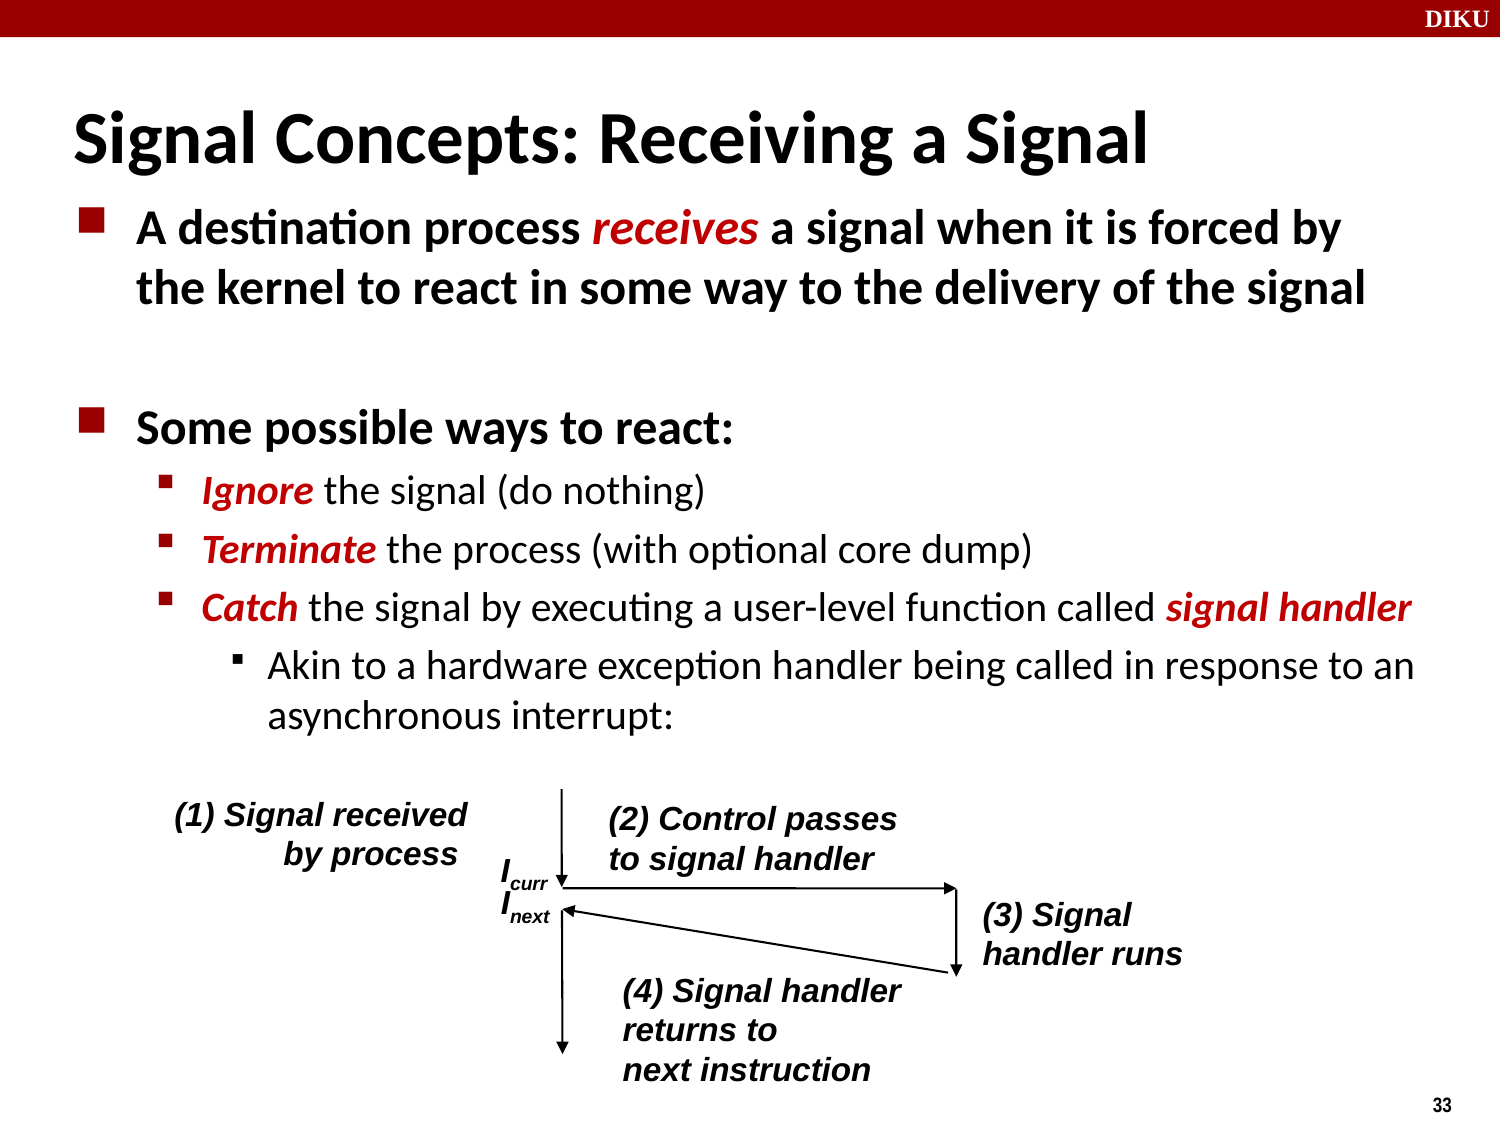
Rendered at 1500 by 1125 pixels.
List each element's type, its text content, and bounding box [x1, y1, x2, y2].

text_box (1) Signal received by process [158, 785, 483, 880]
text_box Signal Concepts: Receiving a Signal [58, 71, 1304, 197]
text_box (4) Signal handler returns to next instruction [607, 961, 917, 1096]
text_box A destination process receives a signal when it is forced by the kernel to react in some way to the delivery of the signal Some possible ways to react: Ignore the signal (do nothing) Terminate the process (with optional core dump) Catch the signal by executing a user-level function called signal handler Akin to a hardware exception handler being called in response to an asynchronous interrupt: [65, 187, 1438, 1003]
text_box (3) Signal handler runs [967, 885, 1213, 980]
text_box Icurr [485, 841, 562, 902]
text_box A destination process receives a signal when it is forced by the kernel to react in some way to the delivery of the signal Some possible ways to react: Ignore the signal (do nothing) Terminate the process (with optional core dump) Catch the signal by executing a user-level function called signal handler Akin to a hardware exception handler being called in response to an asynchronous interrupt: [564, 912, 864, 1003]
text_box Inext [486, 874, 565, 935]
text_box (2) Control passes to signal handler [593, 789, 923, 884]
